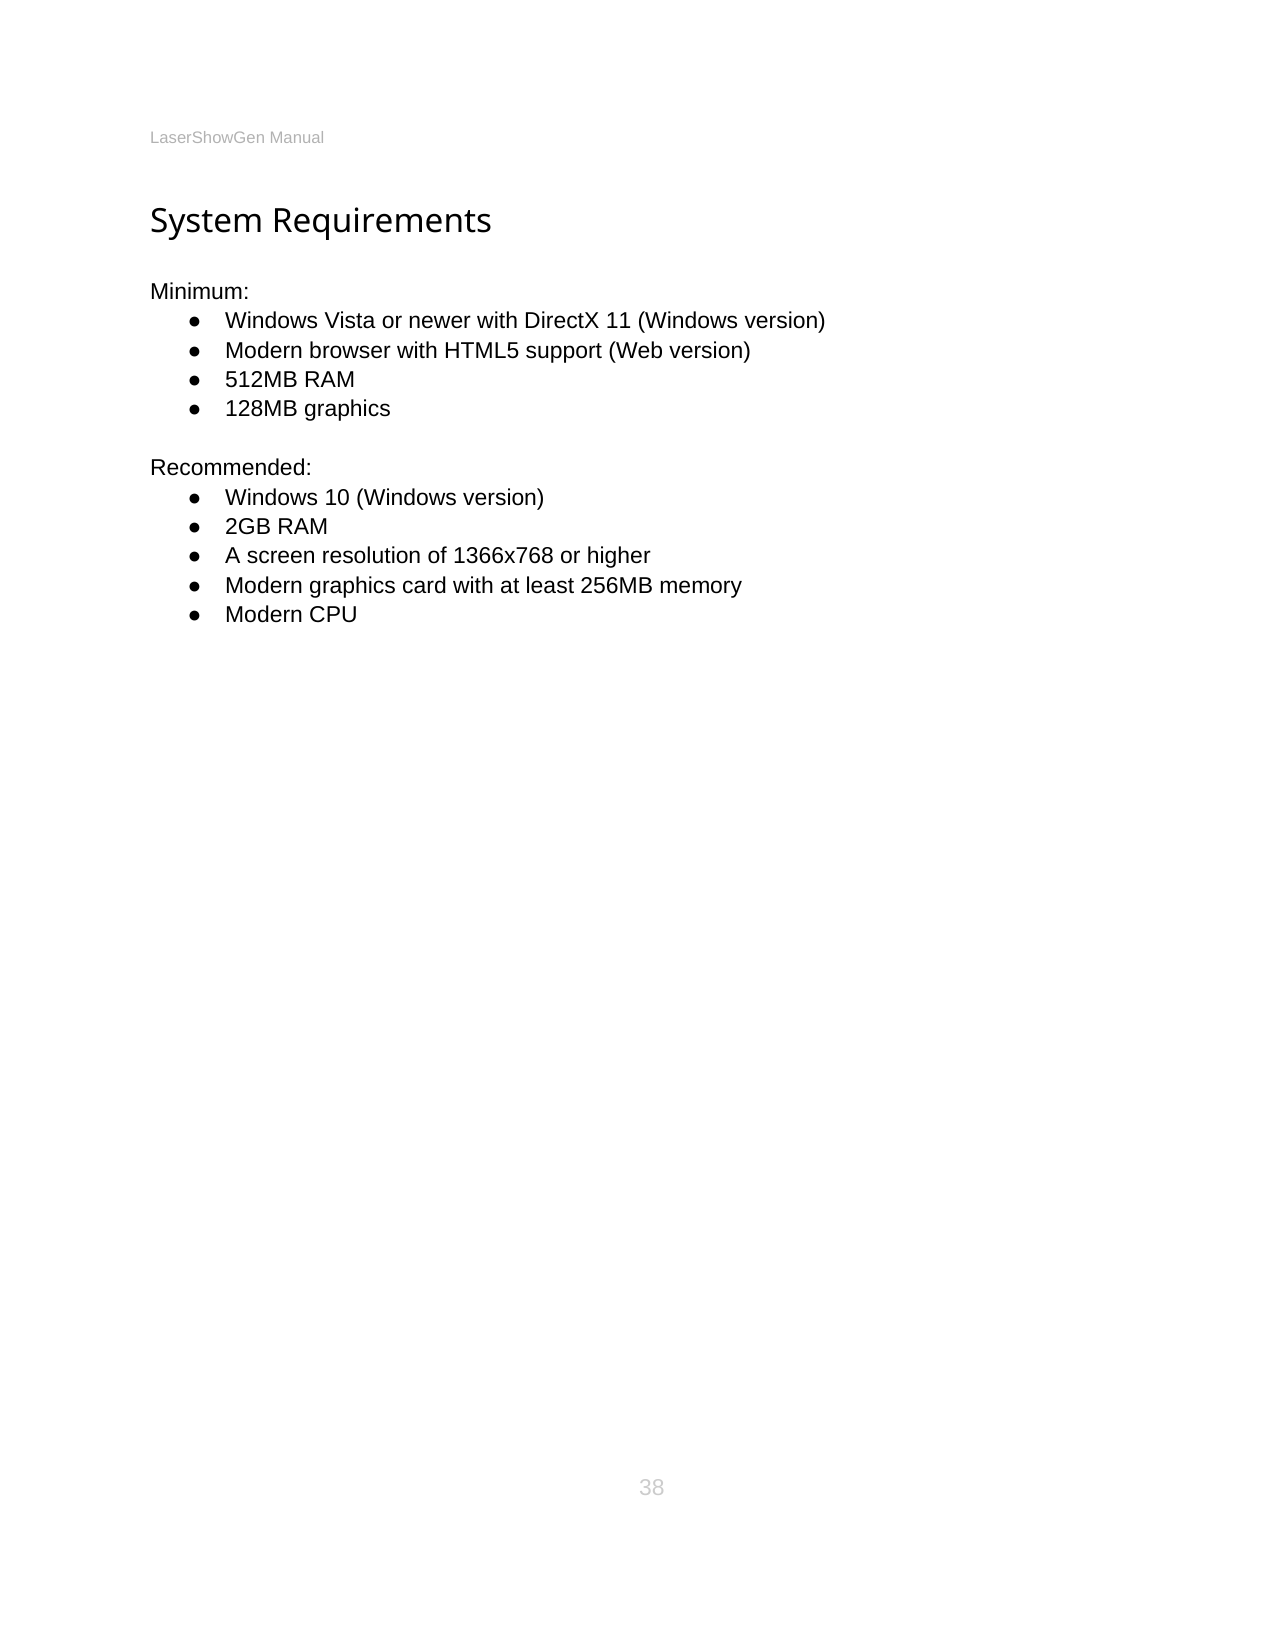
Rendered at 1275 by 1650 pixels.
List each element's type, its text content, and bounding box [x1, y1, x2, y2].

list Windows 10 (Windows version) [187, 484, 1153, 510]
list A screen resolution of 1366x768 or higher [187, 543, 1153, 569]
text Recommended: [150, 455, 1153, 481]
list Modern CPU [187, 602, 1153, 627]
list Windows Vista or newer with DirectX 11 (Windows version) [187, 308, 1153, 334]
list Modern browser with HTML5 support (Web version) [187, 337, 1153, 363]
subtitle System Requirements [150, 197, 1153, 242]
list Modern graphics card with at least 256MB memory [187, 572, 1153, 598]
list 512MB RAM [187, 367, 1153, 392]
text Minimum: [150, 279, 1153, 304]
list 128MB graphics [187, 396, 1153, 422]
list 2GB RAM [187, 514, 1153, 539]
